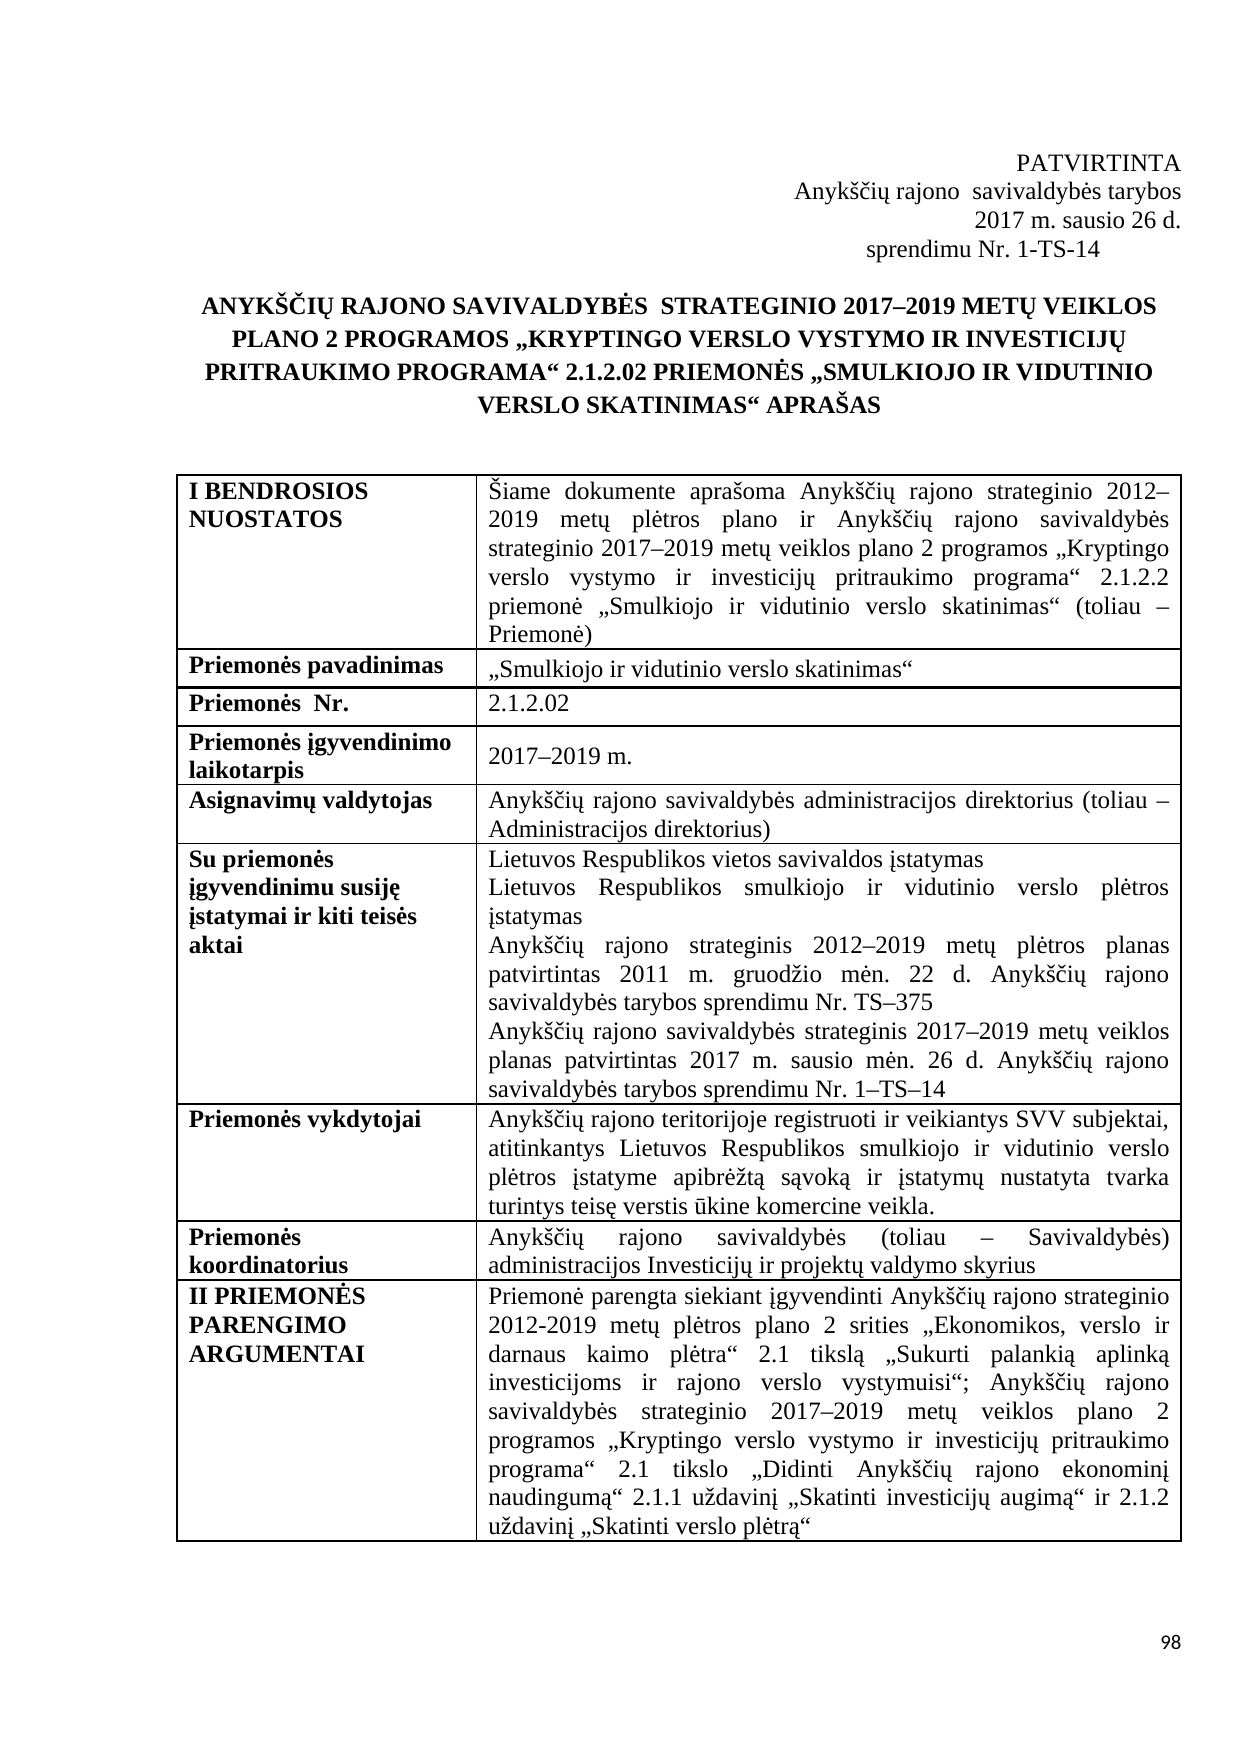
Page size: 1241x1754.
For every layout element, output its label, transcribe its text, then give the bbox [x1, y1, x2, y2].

table_header I BENDROSIOS NUOSTATOS [178, 476, 476, 648]
table_cell Priemonė parengta siekiant įgyvendinti Anykščių rajono strateginio 2012-2019 metų plėtros plano 2 srities „Ekonomikos, verslo ir darnaus kaimo plėtra“ 2.1 tikslą „Sukurti palankią aplinką investicijoms ir rajono verslo vystymuisi“; Anykščių rajono savivaldybės strateginio 2017–2019 metų veiklos plano 2 programos „Kryptingo verslo vystymo ir investicijų pritraukimo programa“ 2.1 tikslo „Didinti Anykščių rajono ekonominį naudingumą“ 2.1.1 uždavinį „Skatinti investicijų augimą“ ir 2.1.2 uždavinį „Skatinti verslo plėtrą“ [477, 1281, 1180, 1540]
table_cell Lietuvos Respublikos vietos savivaldos įstatymas Lietuvos Respublikos smulkiojo ir vidutinio verslo plėtros įstatymas Anykščių rajono strateginis 2012–2019 metų plėtros planas patvirtintas 2011 m. gruodžio mėn. 22 d. Anykščių rajono savivaldybės tarybos sprendimu Nr. TS–375 Anykščių rajono savivaldybės strateginis 2017–2019 metų veiklos planas patvirtintas 2017 m. sausio mėn. 26 d. Anykščių rajono savivaldybės tarybos sprendimu Nr. 1–TS–14 [477, 844, 1180, 1102]
table_cell Priemonės įgyvendinimo laikotarpis [178, 727, 476, 784]
table_cell Su priemonės įgyvendinimu susiję įstatymai ir kiti teisės aktai [178, 844, 476, 1102]
text Anykščių rajono savivaldybės tarybos [327, 176, 1181, 205]
table_cell 2.1.2.02 [477, 689, 1180, 724]
table_cell Priemonės pavadinimas [178, 650, 476, 686]
table_cell Priemonės vykdytojai [178, 1105, 476, 1219]
table_cell Priemonės Nr. [178, 689, 476, 724]
table_cell Priemonės koordinatorius [178, 1222, 476, 1279]
table_cell Asignavimų valdytojas [178, 785, 476, 843]
table_cell Anykščių rajono savivaldybės (toliau – Savivaldybės) administracijos Investicijų ir projektų valdymo skyrius [477, 1222, 1180, 1279]
text PATVIRTINTA [327, 148, 1181, 176]
table_cell Anykščių rajono teritorijoje registruoti ir veikiantys SVV subjektai, atitinkantys Lietuvos Respublikos smulkiojo ir vidutinio verslo plėtros įstatyme apibrėžtą sąvoką ir įstatymų nustatyta tvarka turintys teisę verstis ūkine komercine veikla. [477, 1105, 1180, 1219]
text sprendimu Nr. 1-TS-14 [177, 234, 1181, 263]
table_cell Anykščių rajono savivaldybės administracijos direktorius (toliau – Administracijos direktorius) [477, 785, 1180, 843]
table_cell II PRIEMONĖS PARENGIMO ARGUMENTAI [178, 1281, 476, 1540]
text 2017 m. sausio 26 d. [177, 205, 1181, 234]
table_header Šiame dokumente aprašoma Anykščių rajono strateginio 2012–2019 metų plėtros plano ir Anykščių rajono savivaldybės strateginio 2017–2019 metų veiklos plano 2 programos „Kryptingo verslo vystymo ir investicijų pritraukimo programa“ 2.1.2.2 priemonė „Smulkiojo ir vidutinio verslo skatinimas“ (toliau – Priemonė) [477, 476, 1180, 648]
text ANYKŠČIŲ RAJONO SAVIVALDYBĖS STRATEGINIO 2017–2019 METŲ VEIKLOS PLANO 2 PROGRAMOS „KRYPTINGO VERSLO VYSTYMO IR INVESTICIJŲ PRITRAUKIMO PROGRAMA“ 2.1.2.02 PRIEMONĖS „SMULKIOJO IR VIDUTINIO VERSLO SKATINIMAS“ APRAŠAS [177, 291, 1181, 419]
table_cell „Smulkiojo ir vidutinio verslo skatinimas“ [477, 650, 1180, 686]
table_cell 2017–2019 m. [477, 727, 1180, 784]
